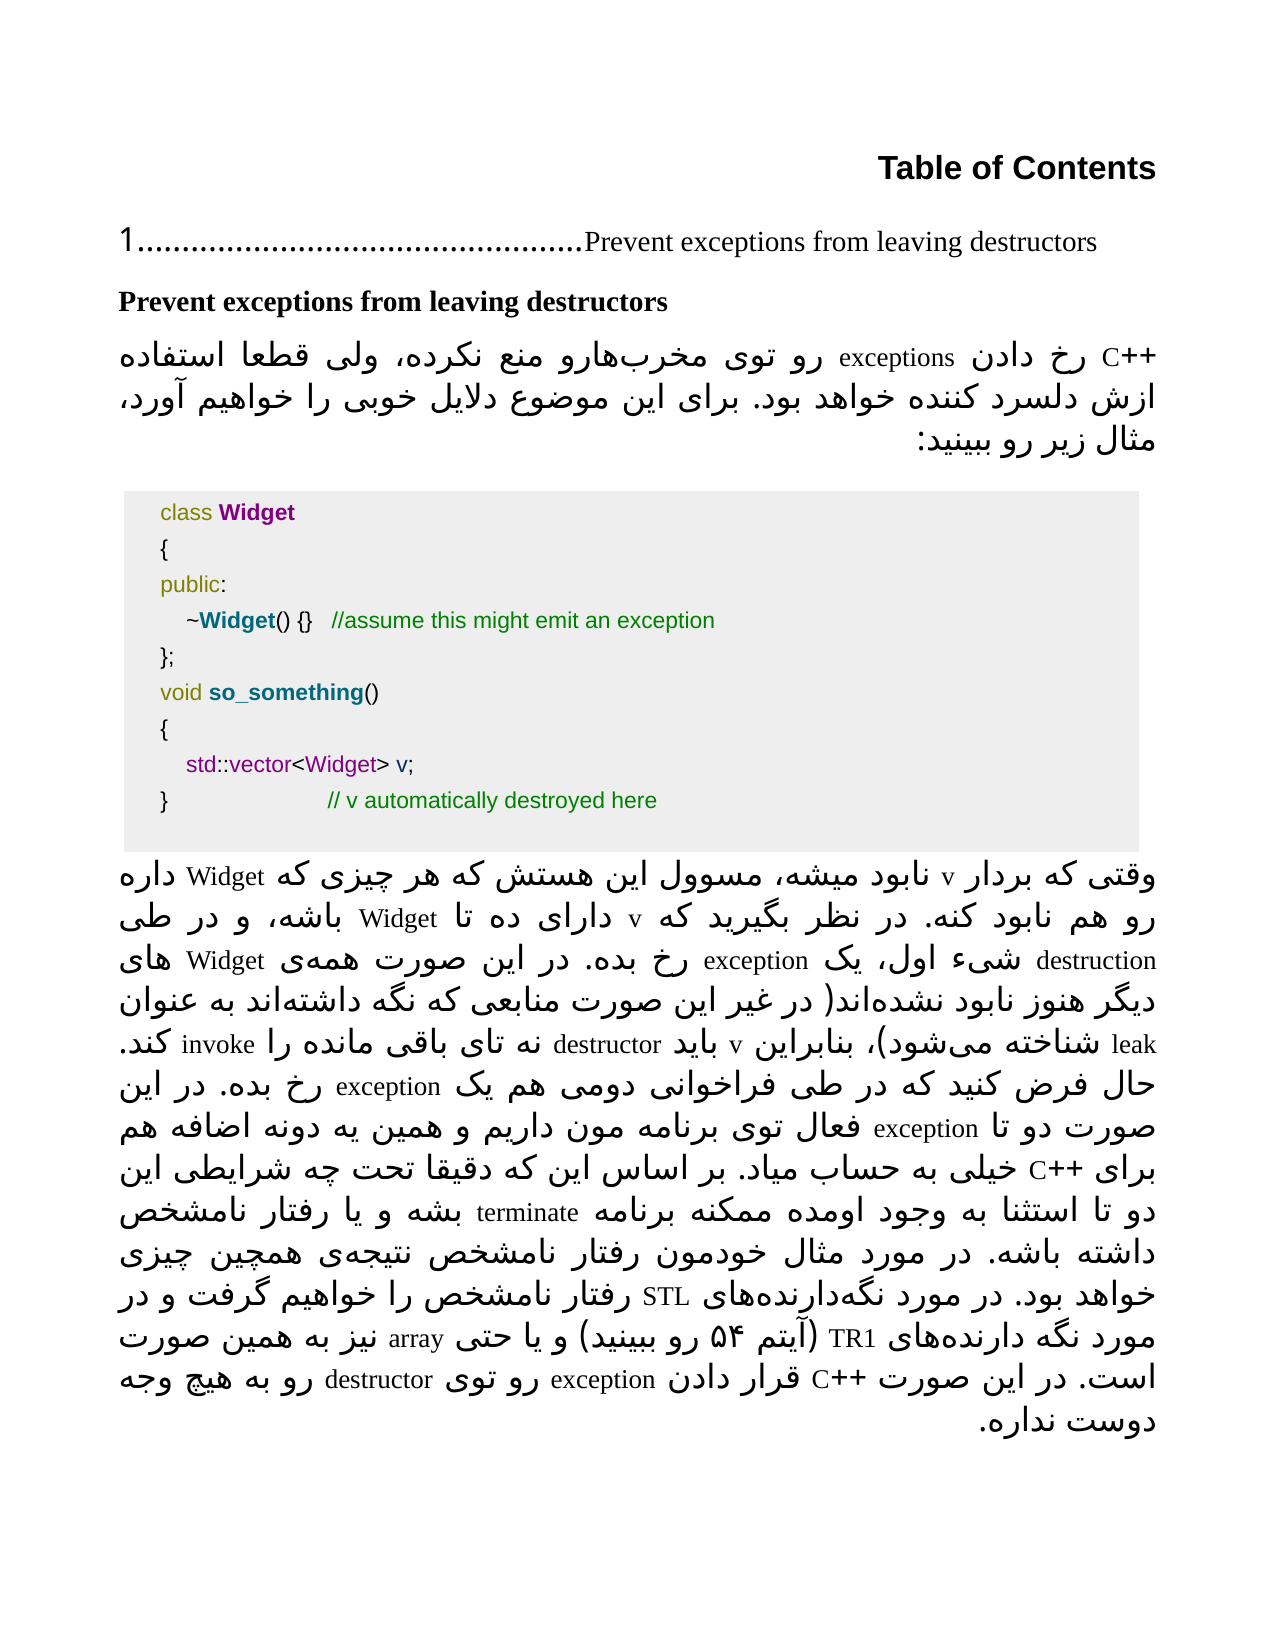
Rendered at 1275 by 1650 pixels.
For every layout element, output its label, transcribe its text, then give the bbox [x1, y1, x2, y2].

text { [124, 527, 1139, 563]
text Prevent exceptions from leaving destructors 1 [118, 216, 1098, 261]
subtitle Prevent exceptions from leaving destructors [118, 275, 1157, 320]
text }; [124, 635, 1139, 671]
text class Widget [124, 491, 1139, 527]
text { [124, 707, 1139, 743]
text ~Widget() {} //assume this might emit an exception [124, 599, 1139, 635]
text public: [124, 563, 1139, 599]
text std::vector<Widget> v; [124, 743, 1139, 779]
text وقتی که بردار v نابود میشه، مسوول این هستش که هر چیزی که Widget داره رو هم نابود کنه. در نظر بگیرید که v دارای ده تا Widget باشه، و در طی destruction شیء اول، یک exception رخ بده. در این صورت همه‌ی Widget های دیگر هنوز نابود نشده‌اند( در غیر این صورت منابعی که نگه داشته‌اند به عنوان leak شناخته می‌شود)، بنابراین v باید destructor نه تای باقی مانده را invoke کند. حال فرض کنید که در طی فراخوانی دومی هم یک exception رخ بده. در این صورت دو تا exception فعال توی برنامه مون داریم و همین یه دونه اضافه هم برای ++C خیلی به حساب میاد. بر اساس این که دقیقا تحت چه شرایطی این دو تا استثنا به وجود اومده ممکنه برنامه terminate بشه و یا رفتار نامشخص داشته باشه. در مورد مثال خودمون رفتار نامشخص نتیجه‌ی همچین چیزی خواهد بود. در مورد نگه‌دارنده‌‌های STL رفتار نامشخص را خواهیم گرفت و در مورد نگه دارنده‌های TR1 (آیتم ۵۴ رو ببینید) و یا حتی array نیز به همین صورت است. در این صورت ++C قرار دادن exception رو توی destructor رو به هیچ وجه دوست نداره. [118, 852, 1157, 1439]
subtitle Table of Contents [118, 143, 1157, 188]
text void so_something() [124, 671, 1139, 707]
text ++C رخ دادن exceptions رو توی مخرب‌هارو منع نکرده، ولی قطعا استفاده ازش دلسرد کننده خواهد بود. برای این موضوع دلایل خوبی را خواهیم آورد، مثال زیر رو ببینید: [118, 333, 1157, 459]
text } // v automatically destroyed here [124, 779, 1139, 816]
